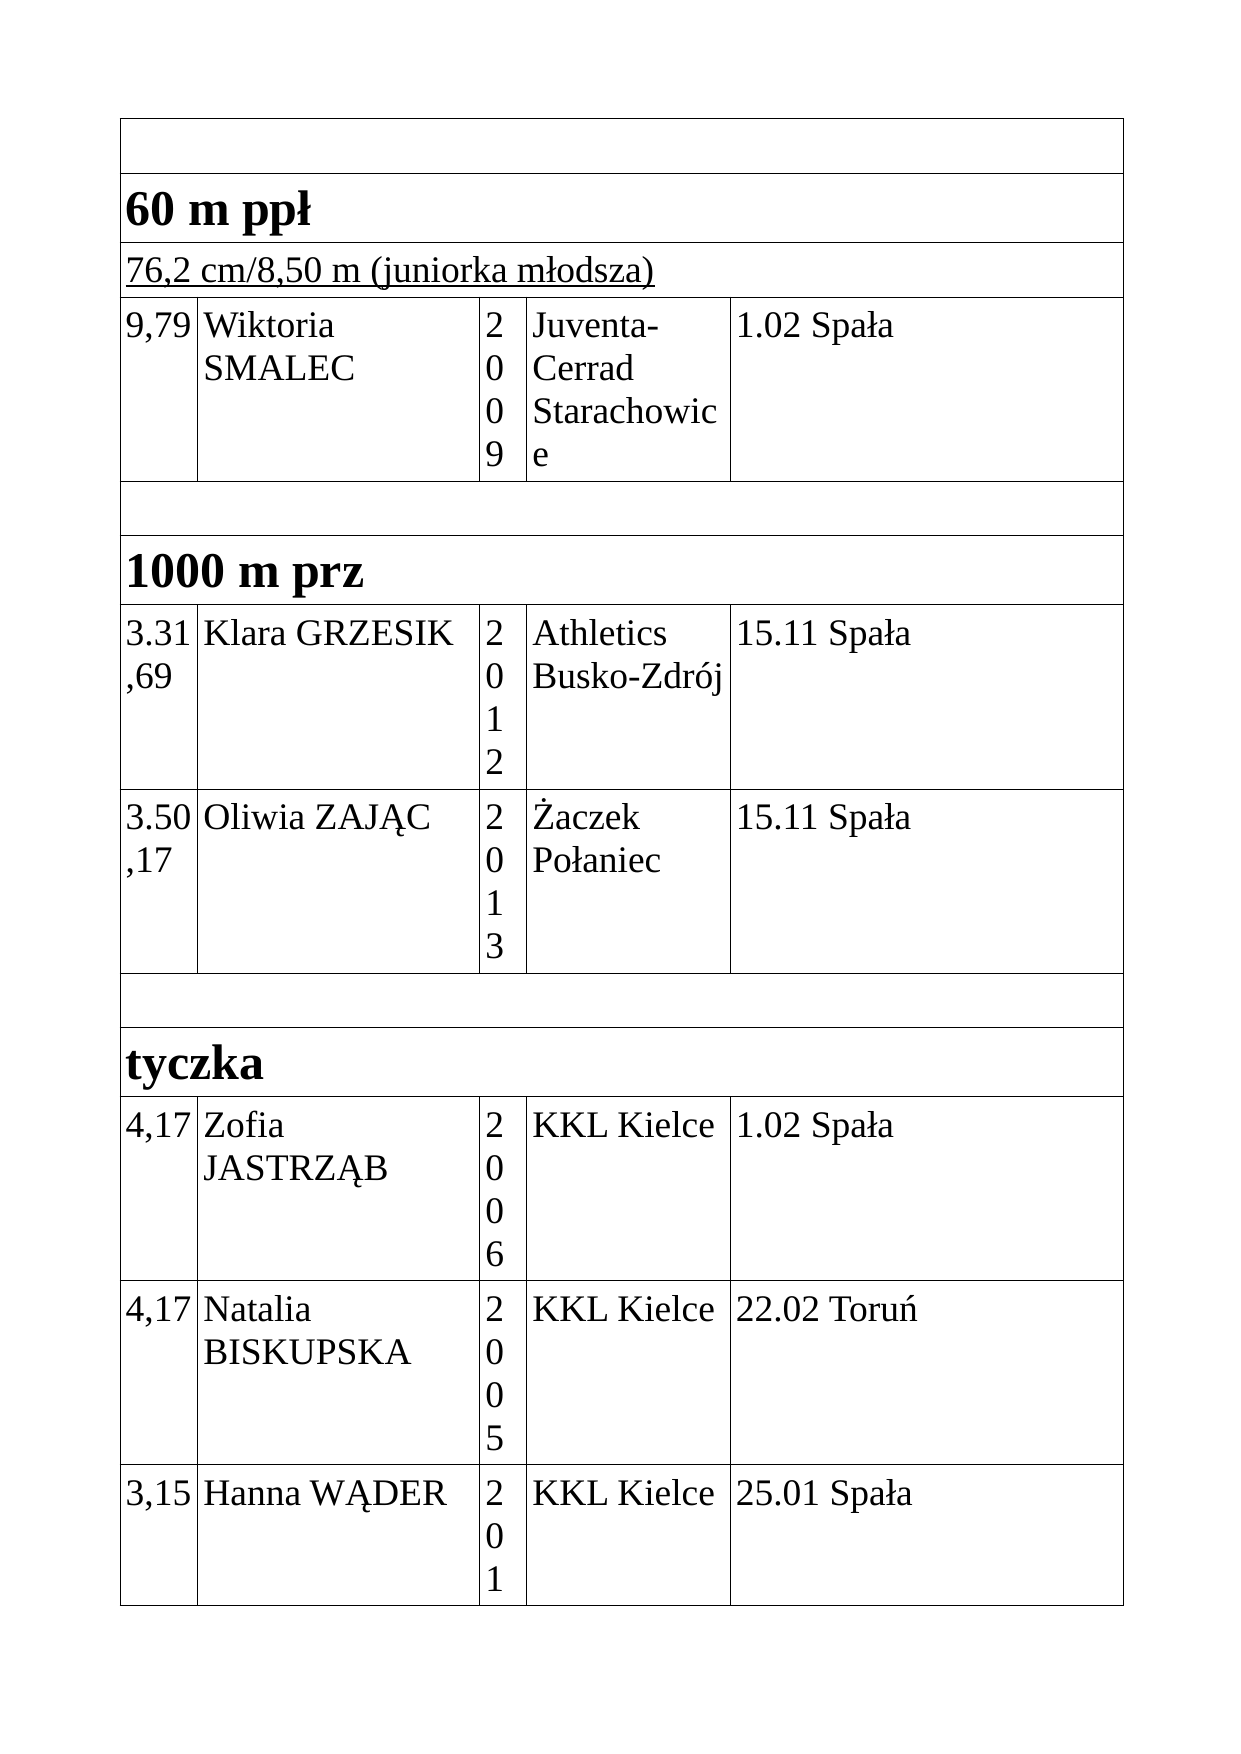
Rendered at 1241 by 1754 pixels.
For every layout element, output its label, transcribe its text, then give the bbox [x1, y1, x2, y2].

table_cell 4,17 [121, 1097, 197, 1280]
table_cell [121, 482, 1123, 535]
table_cell 3.50,17 [121, 790, 197, 972]
table_cell 2013 [480, 790, 526, 972]
table_cell KKL Kielce [527, 1281, 730, 1464]
table_cell 2005 [480, 1281, 526, 1464]
table_cell 76,2 cm/8,50 m (juniorka młodsza) [121, 243, 1123, 297]
table_cell Athletics Busko-Zdrój [527, 605, 730, 788]
table_cell 2009 [480, 298, 526, 481]
table_cell 2006 [480, 1097, 526, 1280]
table_cell KKL Kielce [527, 1465, 730, 1605]
table_cell KKL Kielce [527, 1097, 730, 1280]
table_cell 3,15 [121, 1465, 197, 1605]
table_cell 4,17 [121, 1281, 197, 1464]
table_cell Zofia JASTRZĄB [198, 1097, 479, 1280]
table_cell 201 [480, 1465, 526, 1605]
table_cell [121, 974, 1123, 1027]
table_cell Hanna WĄDER [198, 1465, 479, 1605]
table_cell 25.01 Spała [731, 1465, 1123, 1605]
table_cell Natalia BISKUPSKA [198, 1281, 479, 1464]
table_cell 15.11 Spała [731, 605, 1123, 788]
table_cell 1000 m prz [121, 536, 1123, 604]
table_cell 22.02 Toruń [731, 1281, 1123, 1464]
table_cell Juventa-Cerrad Starachowice [527, 298, 730, 481]
table_cell tyczka [121, 1028, 1123, 1096]
table_cell Wiktoria SMALEC [198, 298, 479, 481]
table_cell 2012 [480, 605, 526, 788]
table_cell [121, 119, 1123, 173]
table_cell 3.31,69 [121, 605, 197, 788]
table_cell Żaczek Połaniec [527, 790, 730, 972]
table_cell Oliwia ZAJĄC [198, 790, 479, 972]
table_cell 1.02 Spała [731, 298, 1123, 481]
table_cell 60 m ppł [121, 174, 1123, 242]
table_cell Klara GRZESIK [198, 605, 479, 788]
table_cell 15.11 Spała [731, 790, 1123, 972]
table_cell 9,79 [121, 298, 197, 481]
table_cell 1.02 Spała [731, 1097, 1123, 1280]
